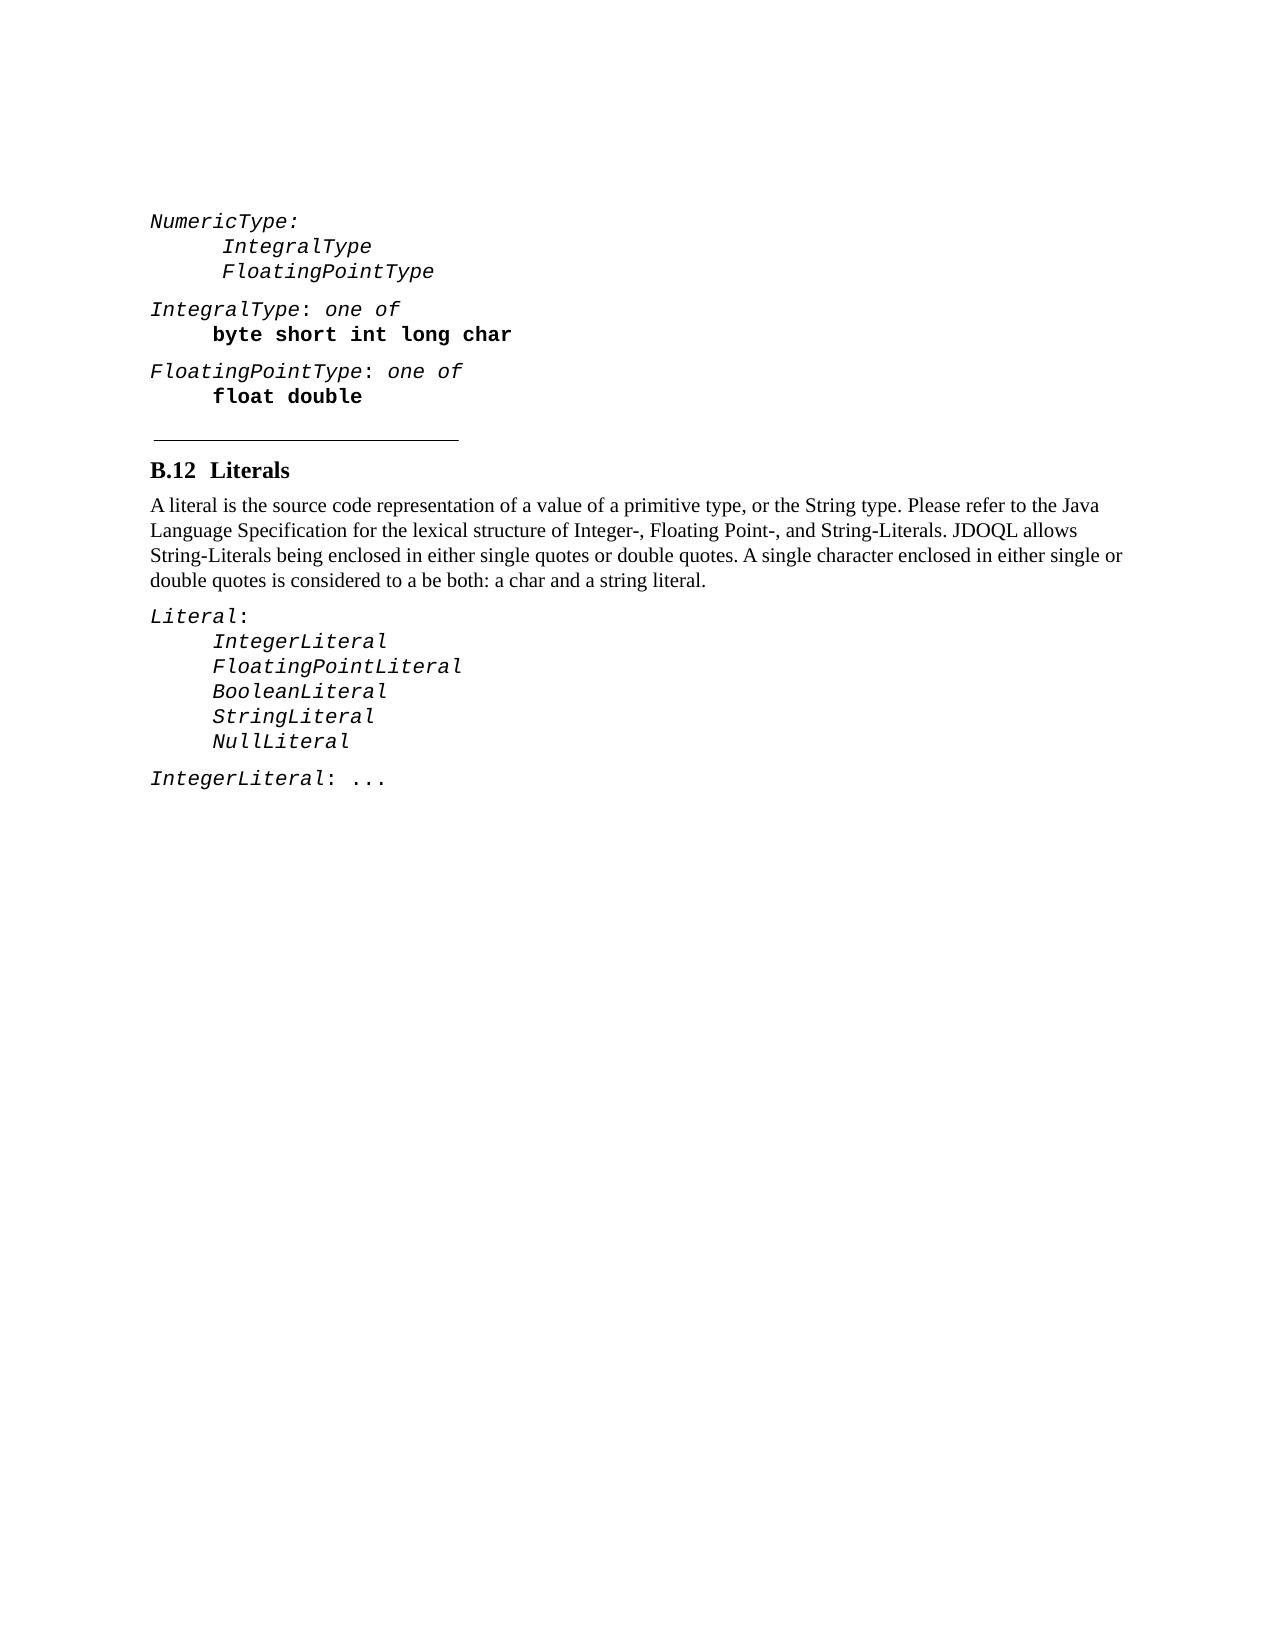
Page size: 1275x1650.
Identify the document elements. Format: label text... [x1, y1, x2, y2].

subtitle Literals [150, 456, 1125, 483]
text NumericType: IntegralType FloatingPointType [150, 210, 1125, 285]
text IntegerLiteral: ... [150, 767, 1125, 792]
text Literal: IntegerLiteral FloatingPointLiteral BooleanLiteral StringLiteral NullLiteral [150, 604, 1125, 754]
text A literal is the source code representation of a value of a primitive type, or the String type. Please refer to the Java Language Specification for the lexical structure of Integer-, Floating Point-, and String-Literals. JDOQL allows String-Literals being enclosed in either single quotes or double quotes. A single character enclosed in either single or double quotes is considered to a be both: a char and a string literal. [150, 492, 1125, 592]
text FloatingPointType: one of float double [150, 360, 1125, 410]
text IntegralType: one of byte short int long char [150, 297, 1125, 347]
